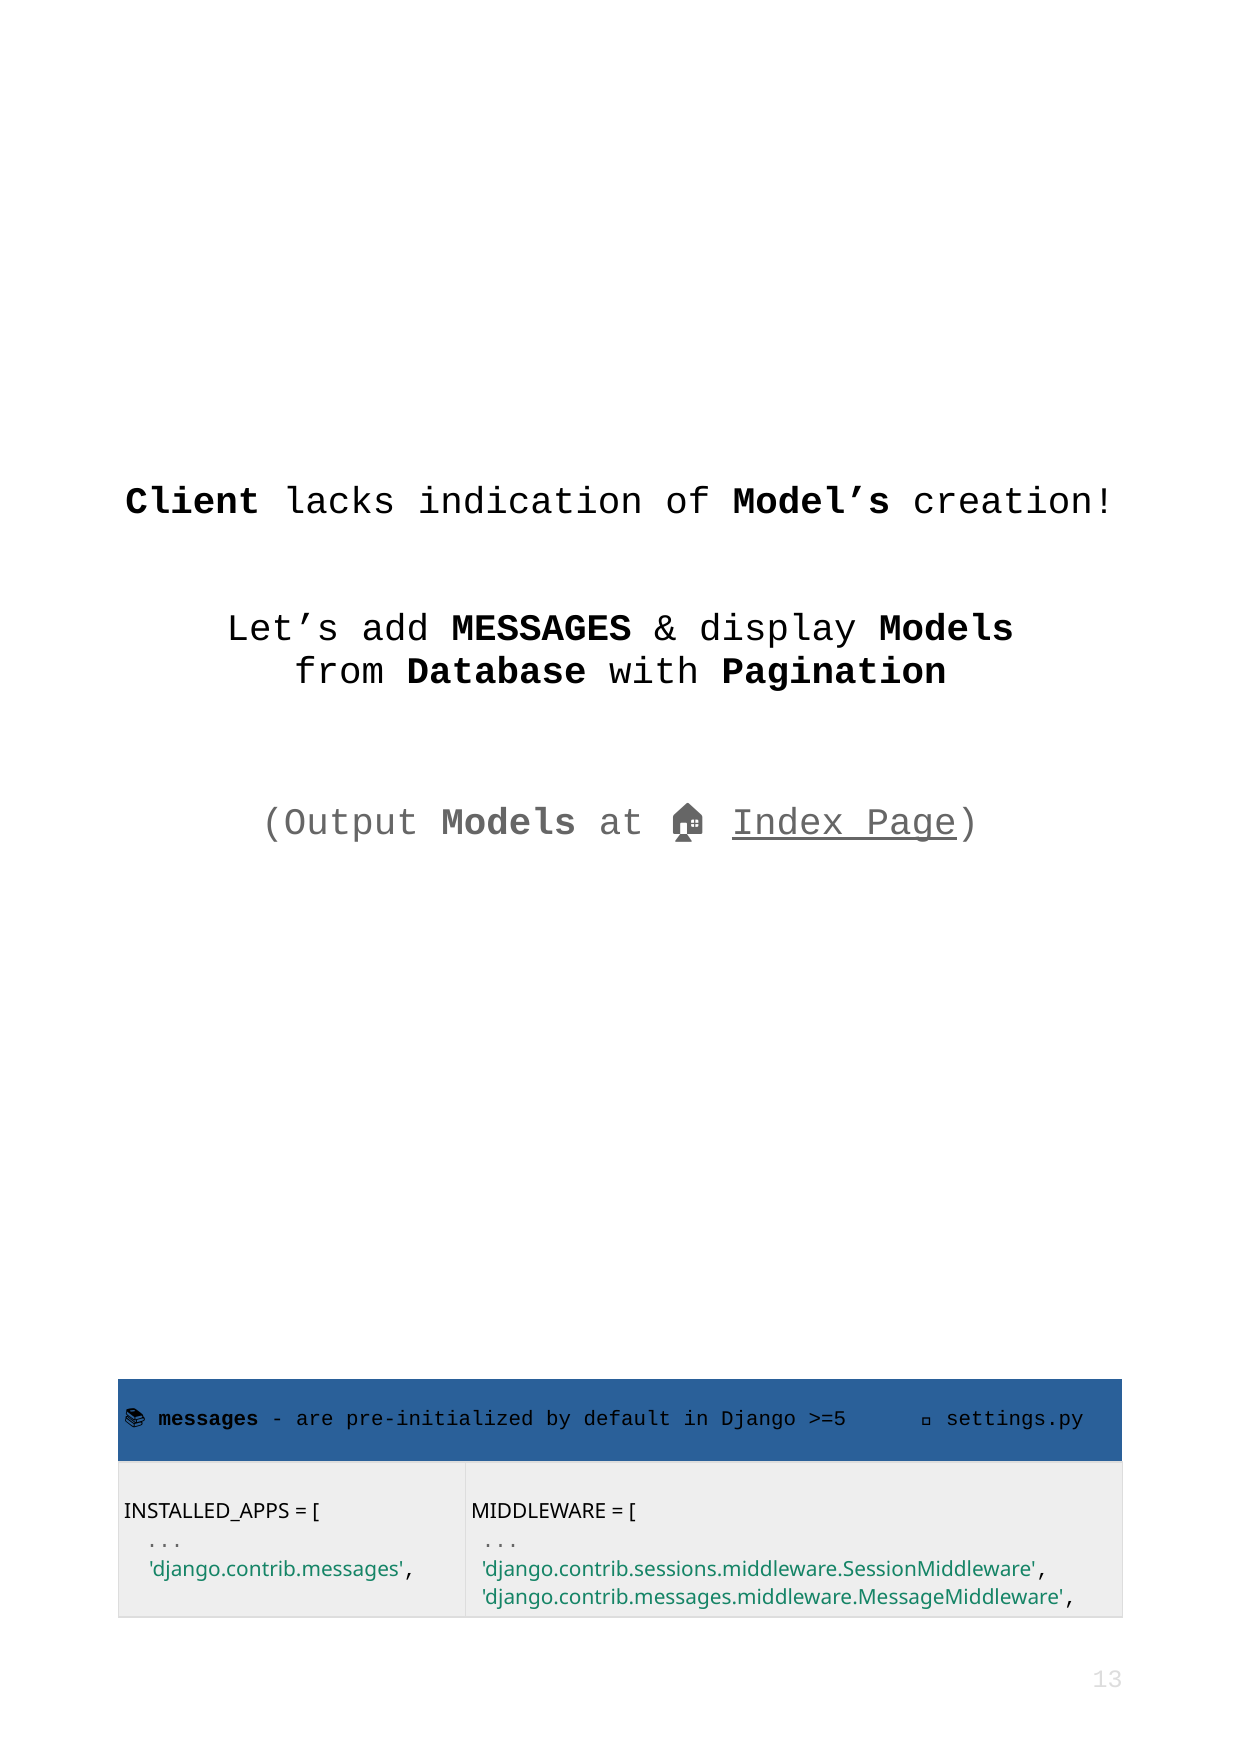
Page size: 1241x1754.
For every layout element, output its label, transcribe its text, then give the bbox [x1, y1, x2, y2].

text (Output Models at 🏠 Index Page) [118, 803, 1122, 845]
table_header INSTALLED_APPS = [ ... 'django.contrib.messages', [119, 1463, 465, 1616]
text from Database with Pagination [118, 652, 1122, 694]
text Client lacks indication of Model’s creation! [118, 482, 1122, 524]
text Let’s add MESSAGES & display Models [118, 609, 1122, 652]
table_header MIDDLEWARE = [ ... 'django.contrib.sessions.middleware.SessionMiddleware', 'django.contrib.messages.middleware.MessageMiddleware', [466, 1463, 1122, 1616]
table_header 📚 messages - are pre-initialized by default in Django >=5 🐍 settings.py [118, 1379, 1122, 1461]
